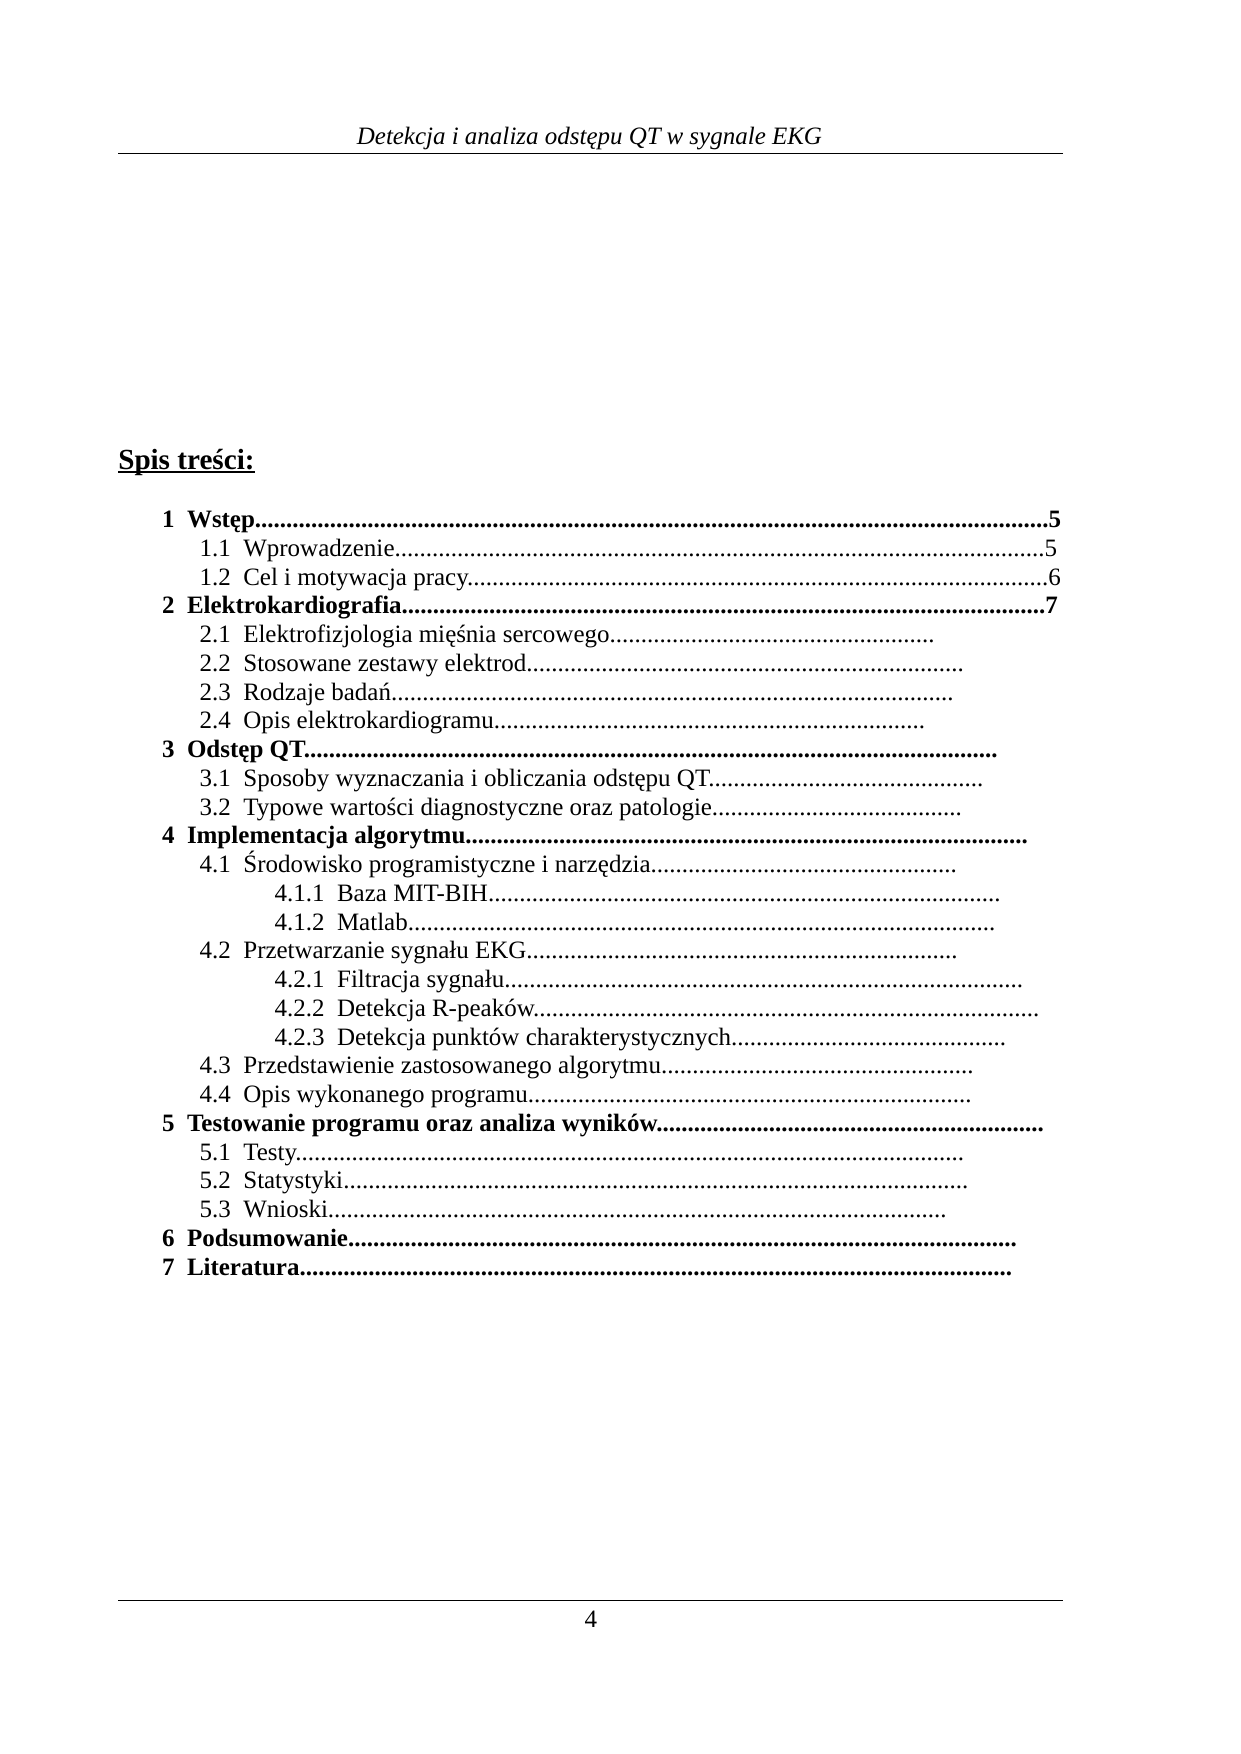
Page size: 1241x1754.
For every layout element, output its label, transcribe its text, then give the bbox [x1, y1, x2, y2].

list Matlab.............................................................................................. [268, 907, 1063, 936]
list Detekcja R-peaków................................................................................. [268, 993, 1063, 1022]
list Podsumowanie........................................................................................................... [156, 1223, 1063, 1252]
list Elektrofizjologia mięśnia sercowego.................................................... [193, 619, 1063, 648]
list Stosowane zestawy elektrod...................................................................... [193, 648, 1063, 677]
list Detekcja punktów charakterystycznych............................................ [268, 1022, 1063, 1051]
list Opis wykonanego programu....................................................................... [193, 1079, 1063, 1108]
list Przedstawienie zastosowanego algorytmu.................................................. [193, 1051, 1063, 1079]
list Cel i motywacja pracy.............................................................................................6 [193, 562, 1063, 591]
list Środowisko programistyczne i narzędzia................................................. [193, 849, 1063, 878]
list Implementacja algorytmu.......................................................................................... [156, 821, 1063, 849]
list Przetwarzanie sygnału EKG..................................................................... [193, 936, 1063, 964]
list Statystyki.................................................................................................... [193, 1166, 1063, 1194]
list Typowe wartości diagnostyczne oraz patologie........................................ [193, 792, 1063, 821]
list Testowanie programu oraz analiza wyników.............................................................. [156, 1108, 1063, 1137]
list Baza MIT-BIH.................................................................................. [268, 878, 1063, 907]
list Testy........................................................................................................... [193, 1137, 1063, 1166]
list Filtracja sygnału................................................................................... [268, 964, 1063, 993]
list Elektrokardiografia.......................................................................................................7 [156, 591, 1063, 619]
text Spis treści: [118, 442, 1063, 476]
list Wnioski................................................................................................... [193, 1194, 1063, 1223]
list Odstęp QT............................................................................................................... [156, 734, 1063, 763]
list Literatura.................................................................................................................. [156, 1252, 1063, 1281]
list Wstęp...............................................................................................................................5 [156, 504, 1063, 533]
list Rodzaje badań.......................................................................................... [193, 677, 1063, 706]
list Opis elektrokardiogramu..................................................................... [193, 706, 1063, 734]
list Sposoby wyznaczania i obliczania odstępu QT............................................ [193, 763, 1063, 792]
list Wprowadzenie........................................................................................................5 [193, 533, 1063, 562]
